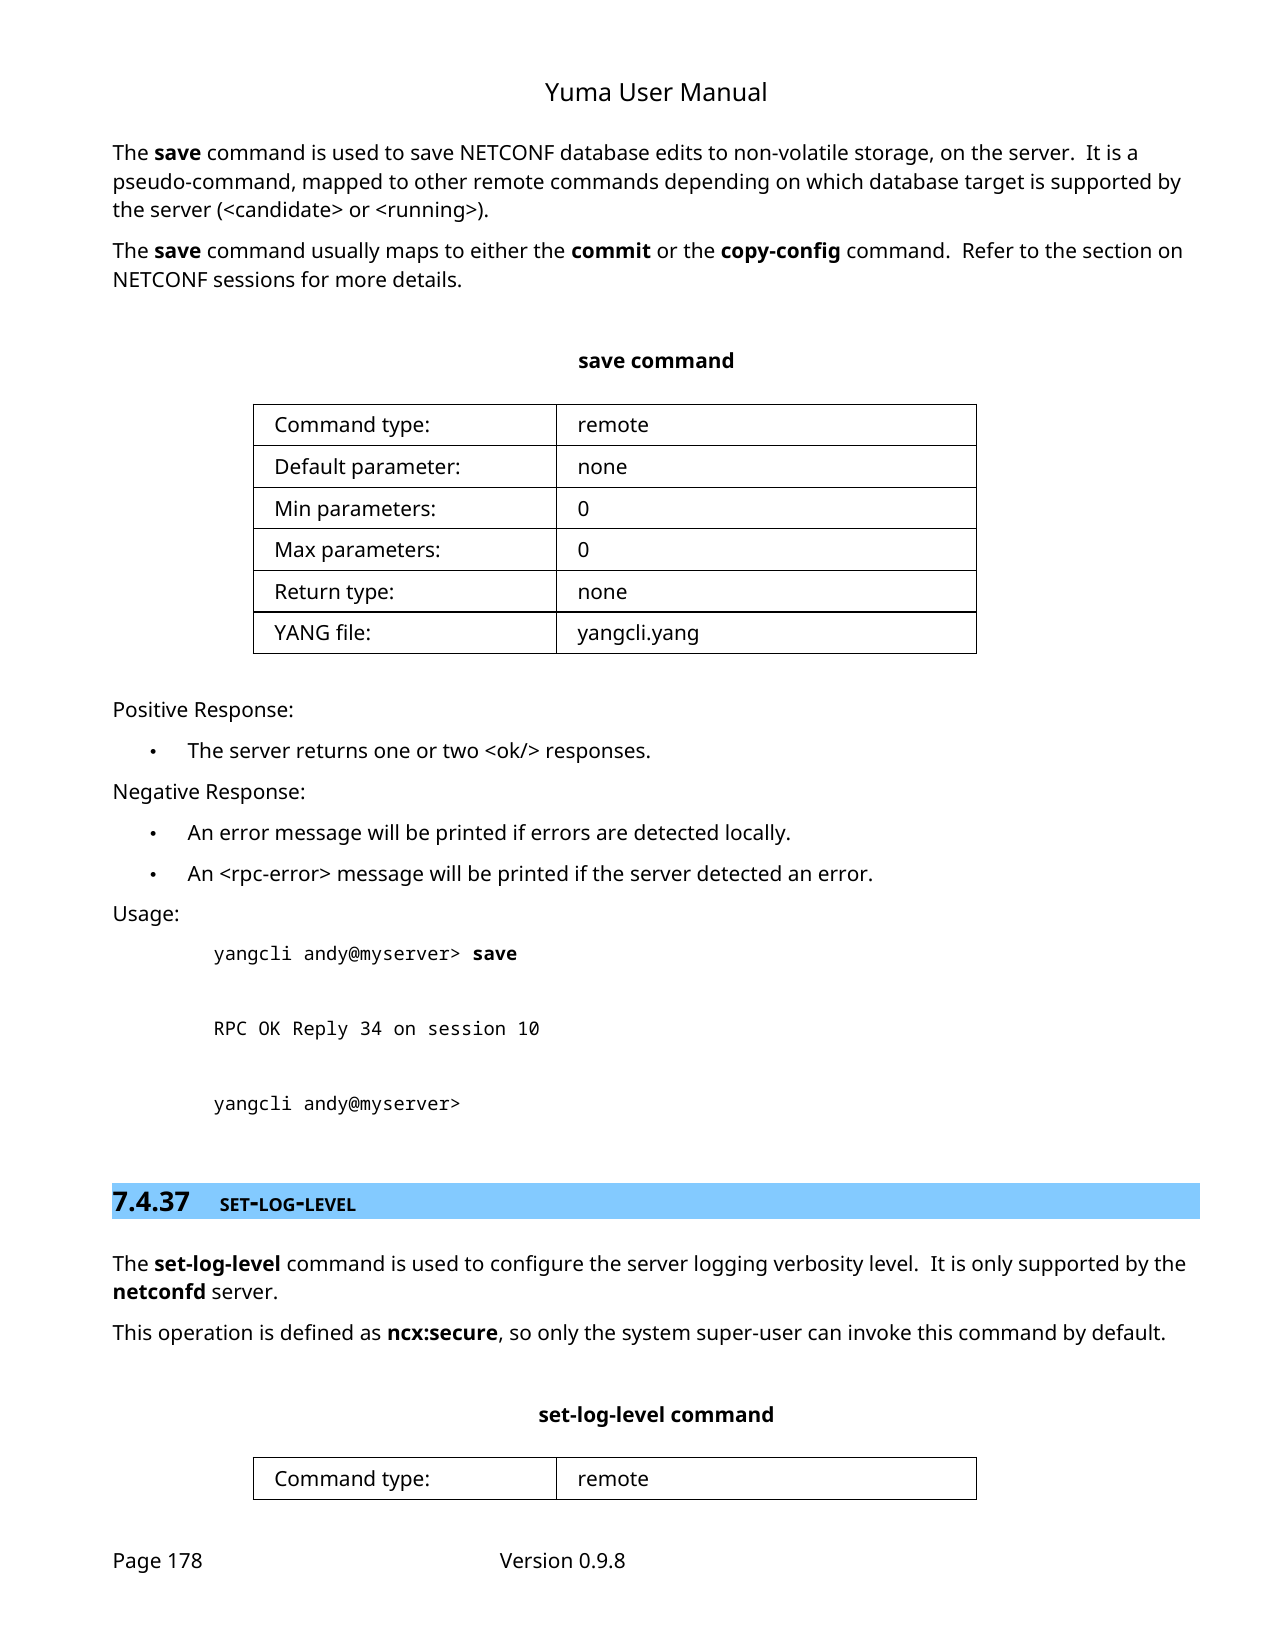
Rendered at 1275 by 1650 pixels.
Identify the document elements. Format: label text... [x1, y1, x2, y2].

table_cell none [557, 446, 976, 487]
text The set-log-level command is used to configure the server logging verbosity level. It is only supported by the netconfd server. [112, 1249, 1200, 1306]
table_header Command type: [254, 1458, 556, 1498]
table_cell Max parameters: [254, 529, 556, 570]
list An <rpc-error> message will be printed if the server detected an error. [150, 859, 1200, 887]
table_header remote [557, 405, 976, 445]
subtitle save command [127, 347, 1185, 375]
table_cell none [557, 571, 976, 611]
text Positive Response: [112, 695, 1200, 723]
subtitle set-log-level [112, 1183, 1200, 1219]
table_cell Min parameters: [254, 488, 556, 528]
list The server returns one or two <ok/> responses. [150, 736, 1200, 764]
text The save command is used to save NETCONF database edits to non-volatile storage, on the server. It is a pseudo-command, mapped to other remote commands depending on which database target is supported by the server (<candidate> or <running>). [112, 138, 1200, 224]
table_cell yangcli.yang [557, 613, 976, 653]
table_header remote [557, 1458, 976, 1498]
table_cell Return type: [254, 571, 556, 611]
table_cell Default parameter: [254, 446, 556, 487]
text This operation is defined as ncx:secure, so only the system super-user can invoke this command by default. [112, 1318, 1200, 1347]
subtitle set-log-level command [127, 1400, 1185, 1428]
table_cell 0 [557, 488, 976, 528]
text Usage: [112, 899, 1200, 928]
list An error message will be printed if errors are detected locally. [150, 818, 1200, 846]
text The save command usually maps to either the commit or the copy-config command. Refer to the section on NETCONF sessions for more details. [112, 236, 1200, 293]
text yangcli andy@myserver> [139, 1091, 1200, 1116]
text Negative Response: [112, 777, 1200, 805]
text yangcli andy@myserver> save [139, 941, 1200, 966]
table_cell 0 [557, 529, 976, 570]
text RPC OK Reply 34 on session 10 [139, 1016, 1200, 1041]
table_cell YANG file: [254, 613, 556, 653]
table_header Command type: [254, 405, 556, 445]
